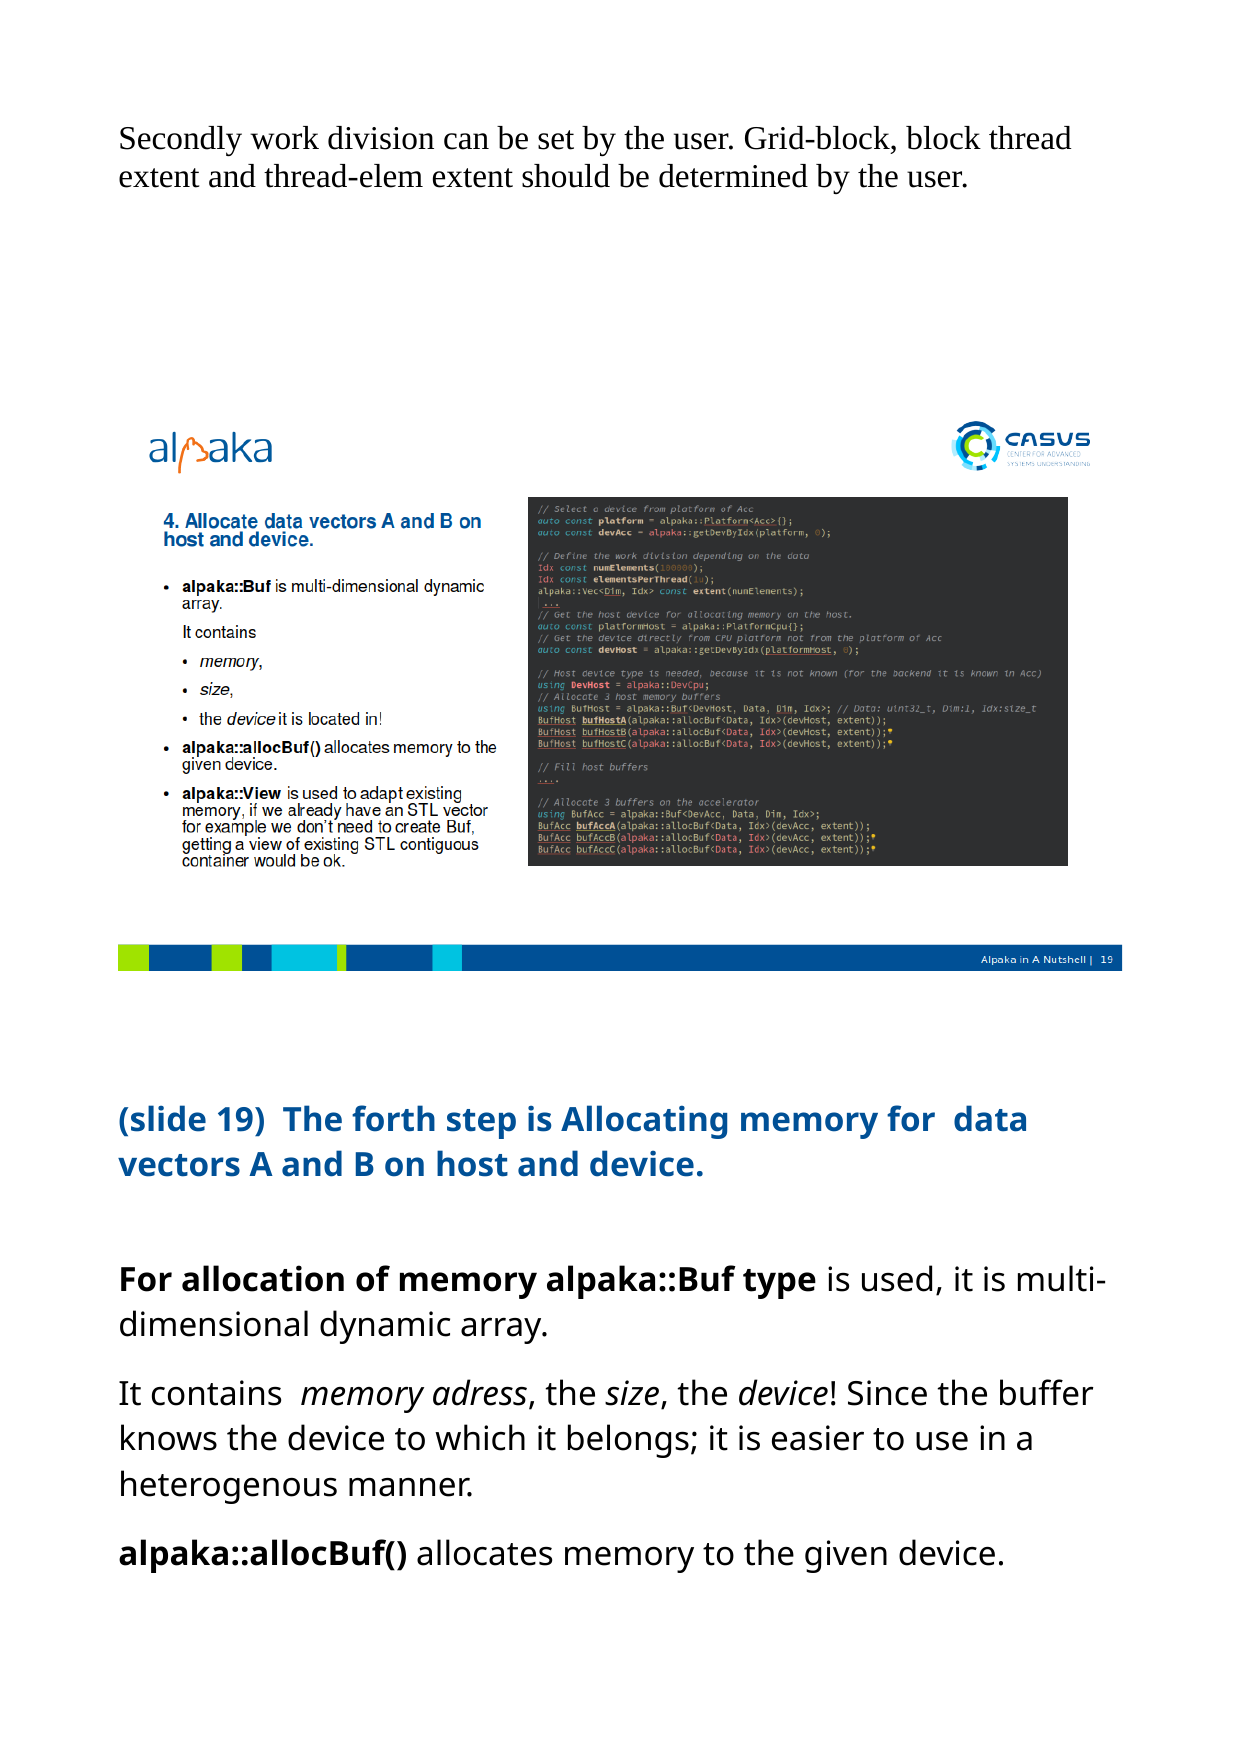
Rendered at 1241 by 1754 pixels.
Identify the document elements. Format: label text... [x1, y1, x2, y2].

text It contains memory adress, the size, the device! Since the buffer knows the device to which it belongs; it is easier to use in a heterogenous manner. [118, 1370, 1140, 1506]
text alpaka::allocBuf() allocates memory to the given device. [118, 1530, 1140, 1575]
picture [118, 417, 1123, 971]
text (slide 19) The forth step is Allocating memory for data vectors A and B on host and device. [118, 1095, 1140, 1186]
text For allocation of memory alpaka::Buf type is used, it is multi-dimensional dynamic array. [118, 1255, 1140, 1346]
text Secondly work division can be set by the user. Grid-block, block thread extent and thread-elem extent should be determined by the user. [118, 118, 1140, 195]
